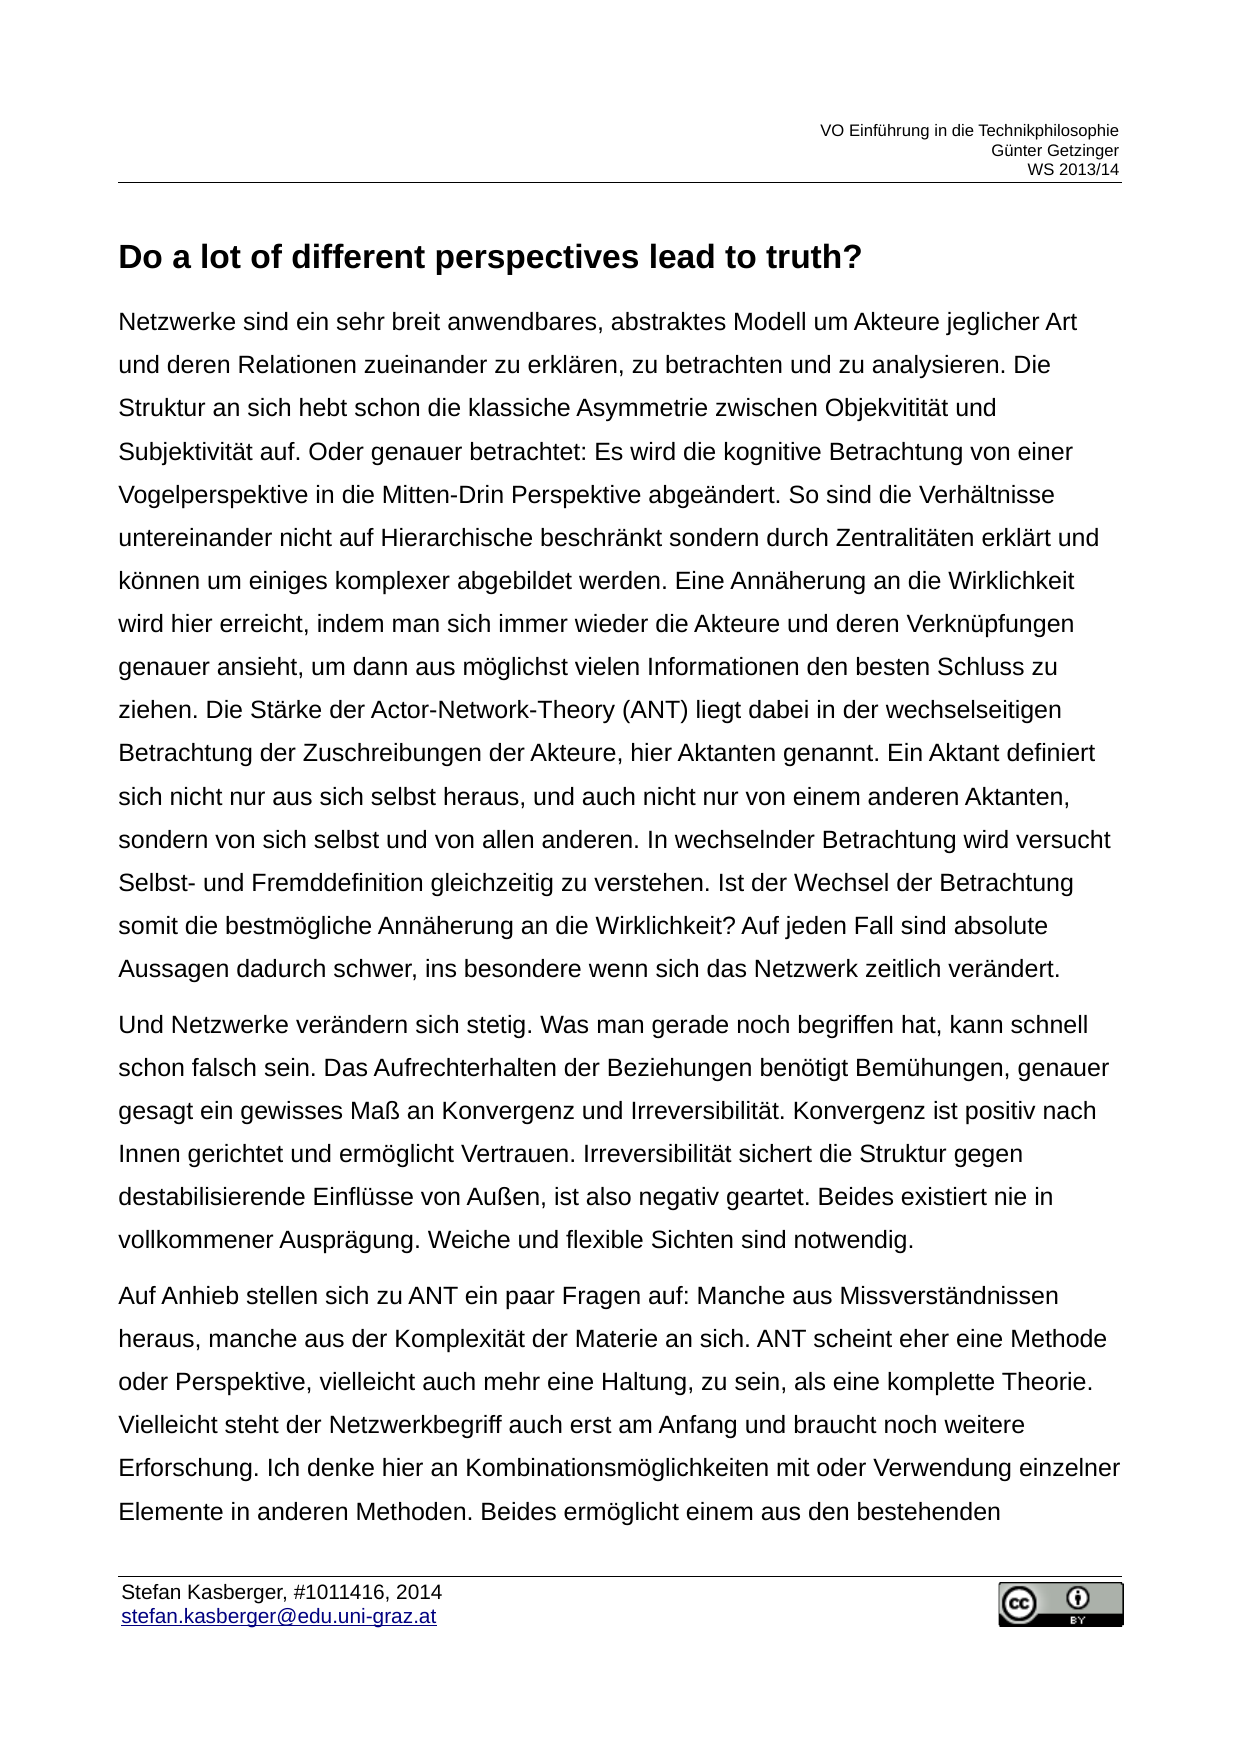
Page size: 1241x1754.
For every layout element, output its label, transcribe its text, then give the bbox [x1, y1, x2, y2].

subtitle Do a lot of different perspectives lead to truth? [118, 237, 1122, 275]
text Auf Anhieb stellen sich zu ANT ein paar Fragen auf: Manche aus Missverständnissen heraus, manche aus der Komplexität der Materie an sich. ANT scheint eher eine Methode oder Perspektive, vielleicht auch mehr eine Haltung, zu sein, als eine komplette Theorie. Vielleicht steht der Netzwerkbegriff auch erst am Anfang und braucht noch weitere Erforschung. Ich denke hier an Kombinationsmöglichkeiten mit oder Verwendung einzelner Elemente in anderen Methoden. Beides ermöglicht einem aus den bestehenden [118, 1281, 1122, 1525]
text Netzwerke sind ein sehr breit anwendbares, abstraktes Modell um Akteure jeglicher Art und deren Relationen zueinander zu erklären, zu betrachten und zu analysieren. Die Struktur an sich hebt schon die klassiche Asymmetrie zwischen Objekvitität und Subjektivität auf. Oder genauer betrachtet: Es wird die kognitive Betrachtung von einer Vogelperspektive in die Mitten-Drin Perspektive abgeändert. So sind die Verhältnisse untereinander nicht auf Hierarchische beschränkt sondern durch Zentralitäten erklärt und können um einiges komplexer abgebildet werden. Eine Annäherung an die Wirklichkeit wird hier erreicht, indem man sich immer wieder die Akteure und deren Verknüpfungen genauer ansieht, um dann aus möglichst vielen Informationen den besten Schluss zu ziehen. Die Stärke der Actor-Network-Theory (ANT) liegt dabei in der wechselseitigen Betrachtung der Zuschreibungen der Akteure, hier Aktanten genannt. Ein Aktant definiert sich nicht nur aus sich selbst heraus, und auch nicht nur von einem anderen Aktanten, sondern von sich selbst und von allen anderen. In wechselnder Betrachtung wird versucht Selbst- und Fremddefinition gleichzeitig zu verstehen. Ist der Wechsel der Betrachtung somit die bestmögliche Annäherung an die Wirklichkeit? Auf jeden Fall sind absolute Aussagen dadurch schwer, ins besondere wenn sich das Netzwerk zeitlich verändert. [118, 307, 1122, 983]
text Und Netzwerke verändern sich stetig. Was man gerade noch begriffen hat, kann schnell schon falsch sein. Das Aufrechterhalten der Beziehungen benötigt Bemühungen, genauer gesagt ein gewisses Maß an Konvergenz und Irreversibilität. Konvergenz ist positiv nach Innen gerichtet und ermöglicht Vertrauen. Irreversibilität sichert die Struktur gegen destabilisierende Einflüsse von Außen, ist also negativ geartet. Beides existiert nie in vollkommener Ausprägung. Weiche und flexible Sichten sind notwendig. [118, 1010, 1122, 1254]
picture [998, 1582, 1124, 1627]
